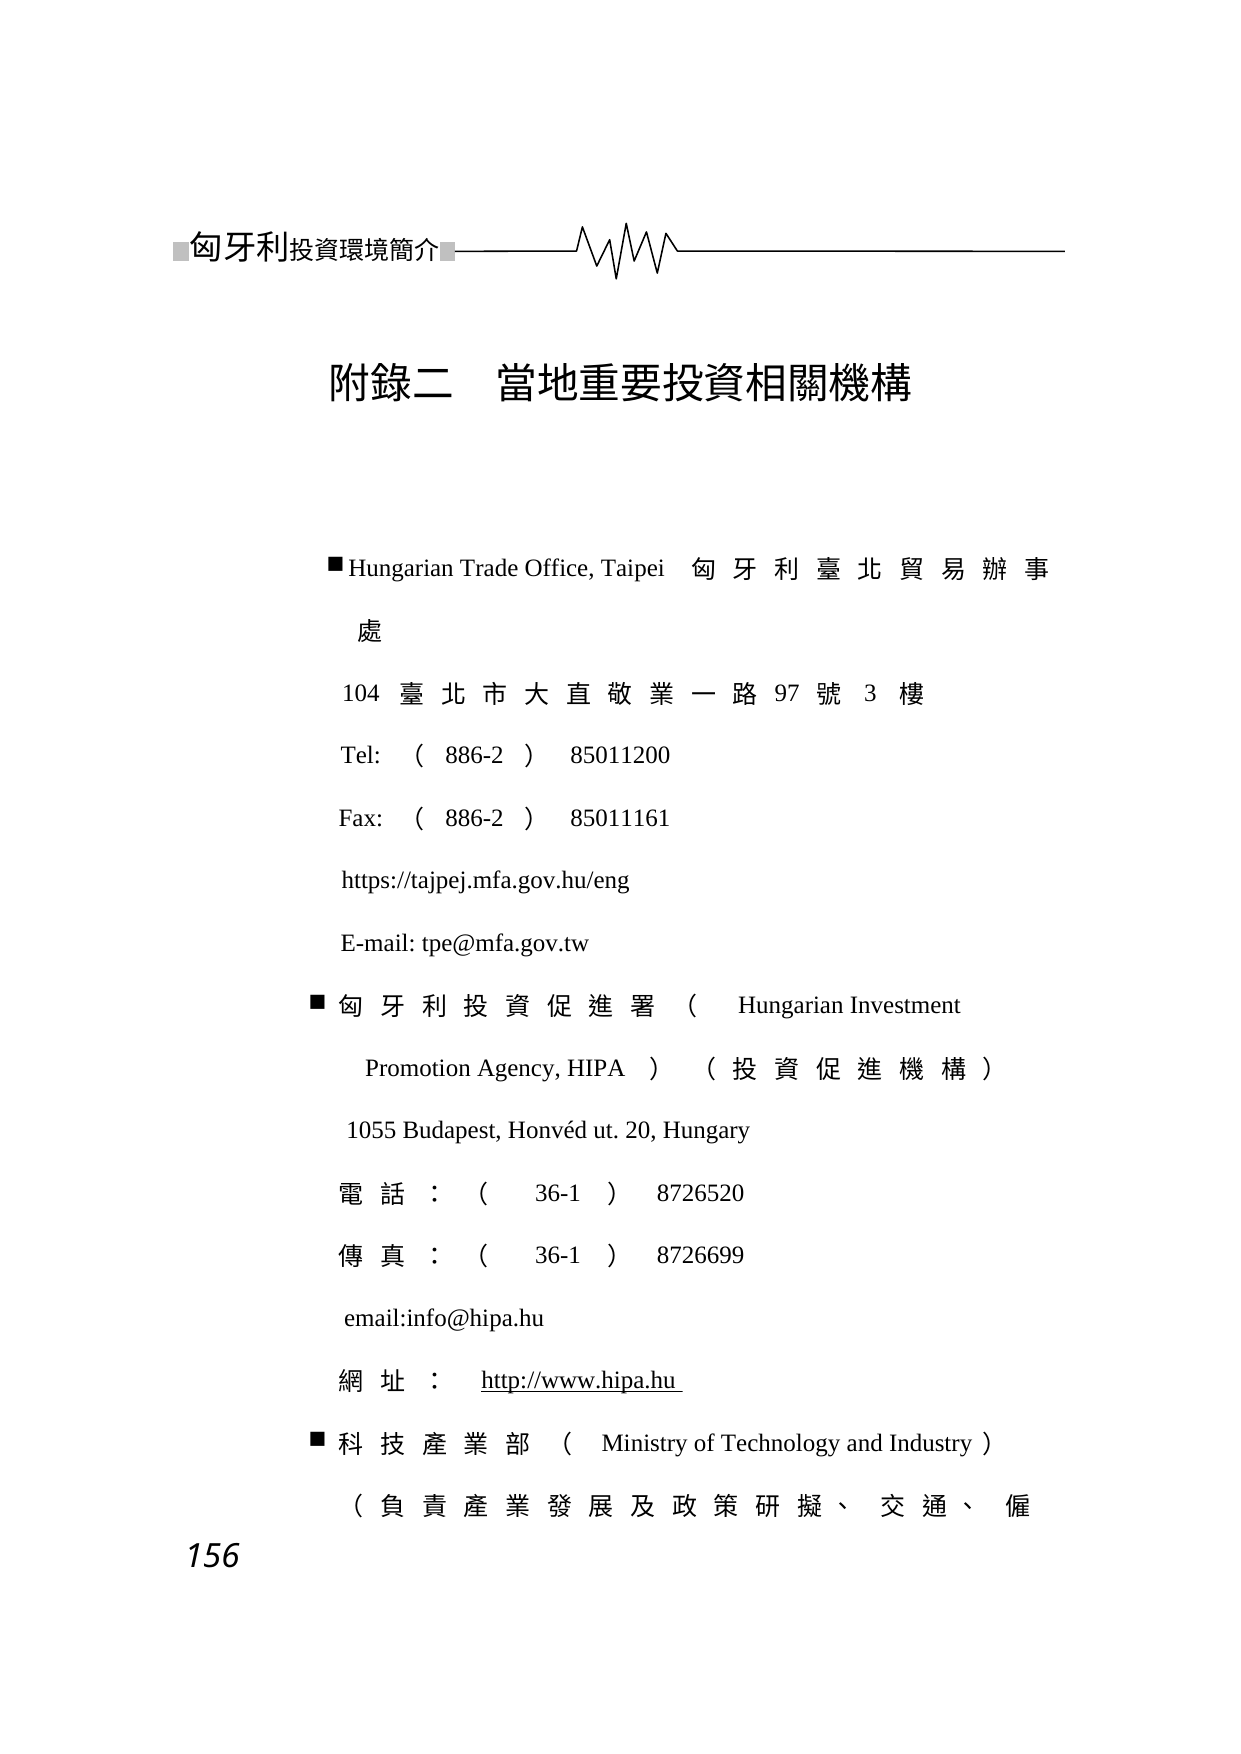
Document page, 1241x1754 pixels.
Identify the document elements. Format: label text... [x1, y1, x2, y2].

text email:info@hipa.hu [281, 1276, 1058, 1338]
text  Hungarian Trade Office, Taipei匈牙利臺北貿易辦事處 [281, 526, 1058, 651]
text 網址：http://www.hipa.hu [281, 1338, 1058, 1401]
text 傳真：（36-1）8726699 [281, 1213, 1058, 1276]
text 電話：（36-1）8726520 [281, 1151, 1058, 1213]
text Fax:（886-2）85011161 [281, 776, 1058, 838]
text 104臺北市大直敬業一路97號3樓 [281, 651, 1058, 713]
text 附錄二 當地重要投資相關機構 [183, 338, 1058, 401]
text E-mail: tpe@mfa.gov.tw [281, 901, 1058, 963]
text 1055 Budapest, Honvéd ut. 20, Hungary [281, 1088, 1058, 1151]
text  匈牙利投資促進署（Hungarian Investment Promotion Agency, HIPA）（投資促進機構） [281, 963, 1058, 1088]
text （負責產業發展及政策研擬、交通、僱 [281, 1463, 1058, 1526]
text Tel:（886-2）85011200 [281, 713, 1058, 776]
text  科技產業部（Ministry of Technology and Industry） [281, 1401, 1058, 1463]
text https://tajpej.mfa.gov.hu/eng [281, 838, 1058, 901]
